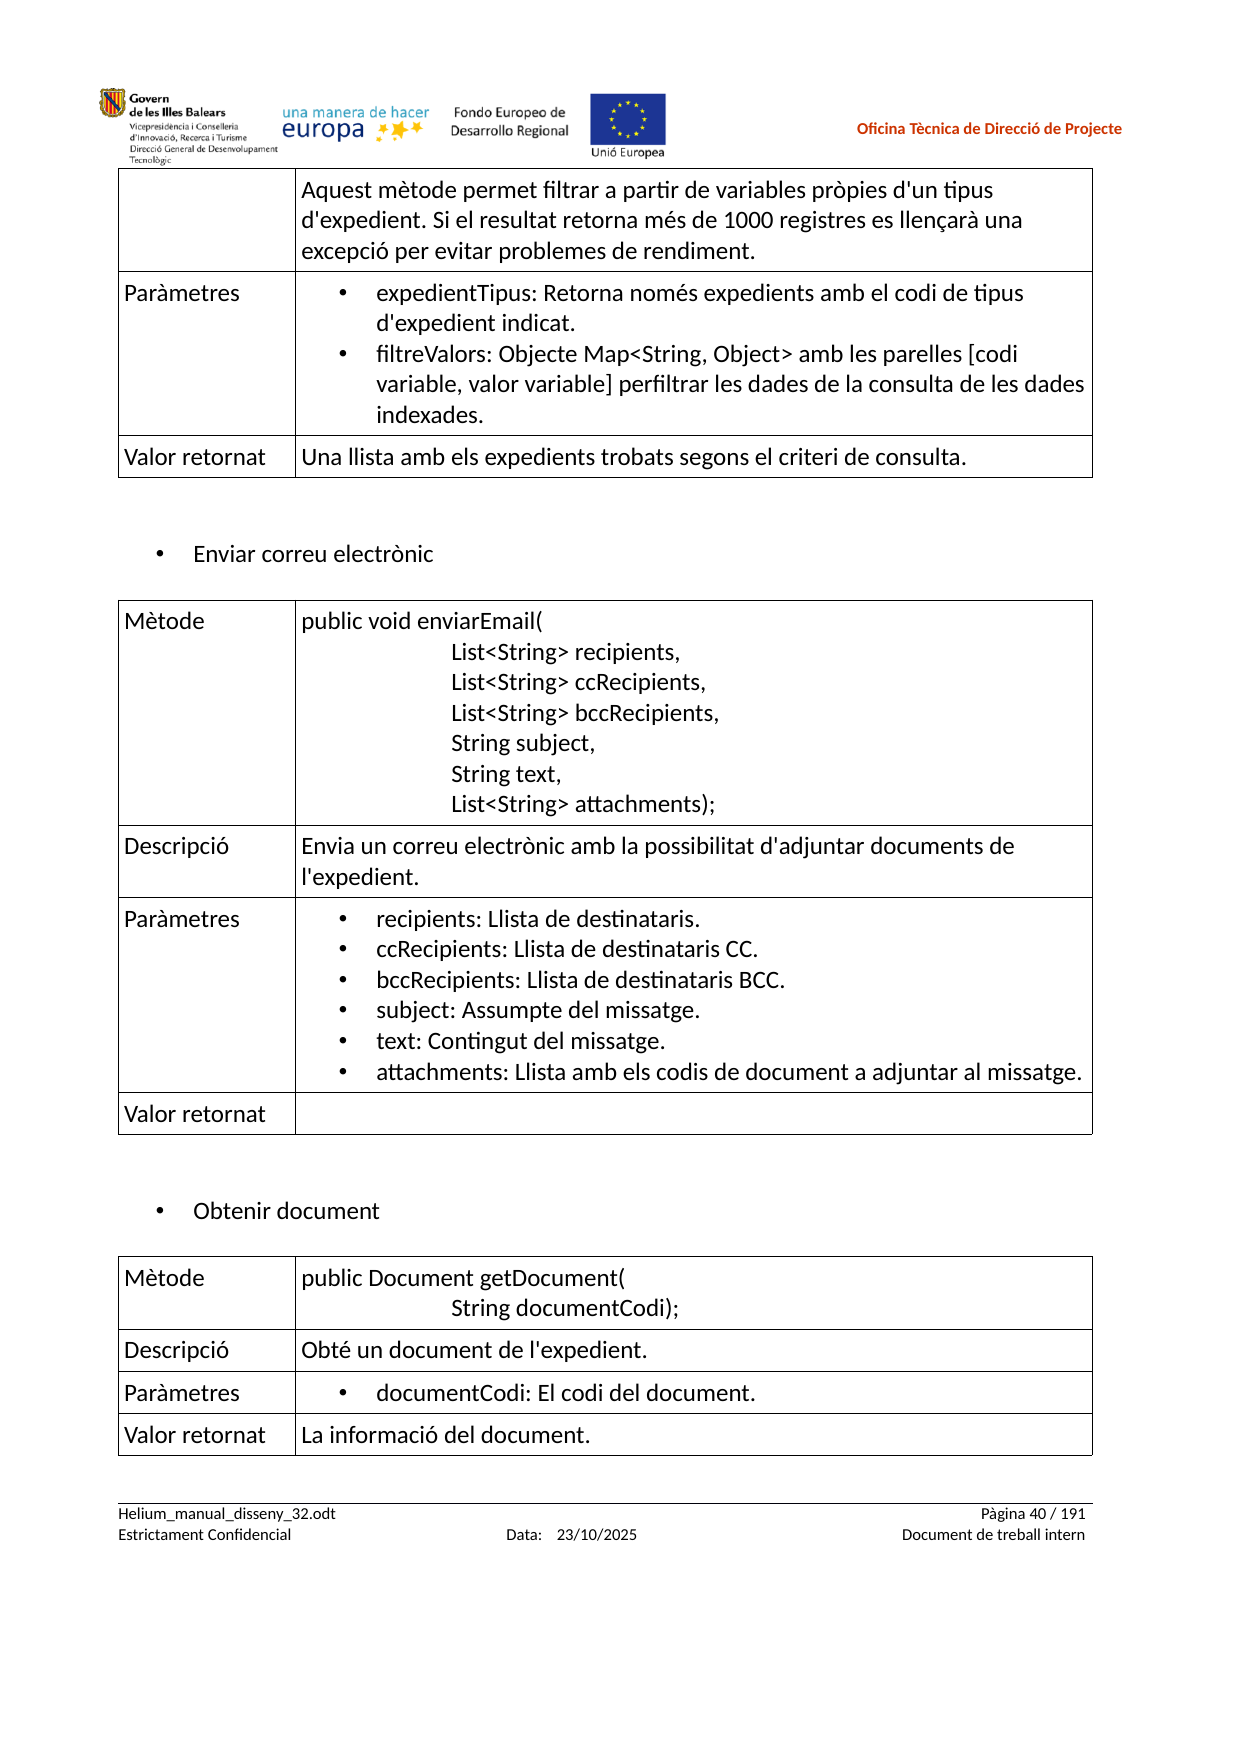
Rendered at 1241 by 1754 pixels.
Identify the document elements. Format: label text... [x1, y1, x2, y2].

table_cell Descripció [119, 826, 295, 897]
table_cell La informació del document. [296, 1414, 1092, 1455]
table_cell Una llista amb els expedients trobats segons el criteri de consulta. [296, 436, 1092, 477]
table_cell [296, 1093, 1092, 1134]
table_cell Aquest mètode permet filtrar a partir de variables pròpies d'un tipus d'expedient. Si el resultat retorna més de 1000 registres es llençarà una excepció per evitar problemes de rendiment. [296, 169, 1092, 271]
table_cell expedientTipus: Retorna només expedients amb el codi de tipus d'expedient indicat. filtreValors: Objecte Map<String, Object> amb les parelles [codi variable, valor variable] perfiltrar les dades de la consulta de les dades indexades. [296, 272, 1092, 435]
table_cell Valor retornat [119, 1414, 295, 1455]
table_header Mètode [119, 1257, 295, 1329]
table_header public void enviarEmail( List<String> recipients, List<String> ccRecipients, List<String> bccRecipients, String subject, String text, List<String> attachments); [296, 601, 1092, 825]
list Obtenir document [156, 1195, 1122, 1226]
picture [99, 87, 668, 166]
table_header Mètode [119, 601, 295, 825]
table_cell Valor retornat [119, 436, 295, 477]
table_cell Paràmetres [119, 898, 295, 1092]
table_cell recipients: Llista de destinataris. ccRecipients: Llista de destinataris CC. bccRecipients: Llista de destinataris BCC. subject: Assumpte del missatge. text: Contingut del missatge. attachments: Llista amb els codis de document a adjuntar al missatge. [296, 898, 1092, 1092]
table_cell Paràmetres [119, 272, 295, 435]
table_cell Envia un correu electrònic amb la possibilitat d'adjuntar documents de l'expedient. [296, 826, 1092, 897]
table_cell [119, 169, 295, 271]
table_cell documentCodi: El codi del document. [296, 1372, 1092, 1413]
table_cell Valor retornat [119, 1093, 295, 1134]
table_header public Document getDocument( String documentCodi); [296, 1257, 1092, 1329]
list Enviar correu electrònic [156, 538, 1122, 569]
table_cell Obté un document de l'expedient. [296, 1330, 1092, 1371]
table_cell Paràmetres [119, 1372, 295, 1413]
table_cell Descripció [119, 1330, 295, 1371]
